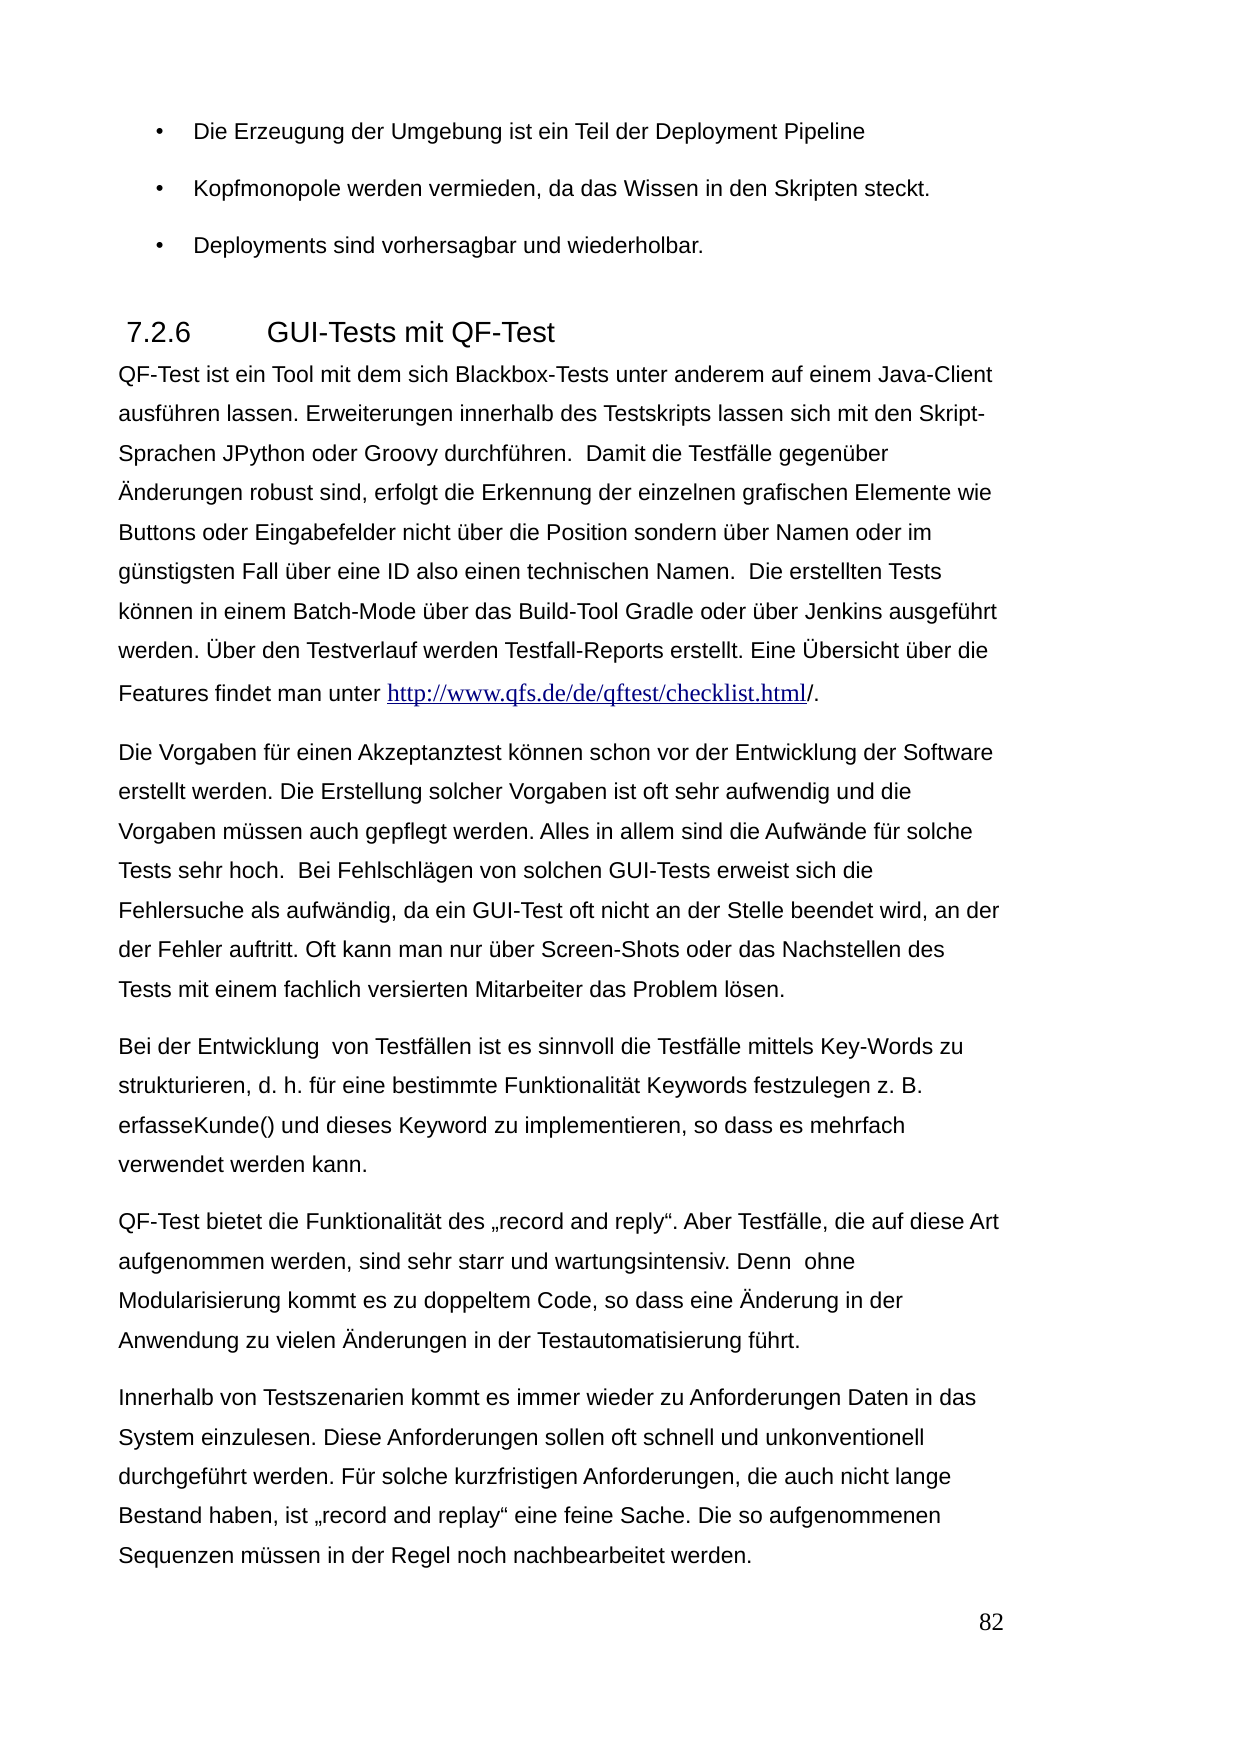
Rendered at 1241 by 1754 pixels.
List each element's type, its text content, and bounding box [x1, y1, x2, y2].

text Bei der Entwicklung von Testfällen ist es sinnvoll die Testfälle mittels Key-Words zu strukturieren, d. h. für eine bestimmte Funktionalität Keywords festzulegen z. B. erfasseKunde() und dieses Keyword zu implementieren, so dass es mehrfach verwendet werden kann. [118, 1033, 1004, 1177]
text QF-Test ist ein Tool mit dem sich Blackbox-Tests unter anderem auf einem Java-Client ausführen lassen. Erweiterungen innerhalb des Testskripts lassen sich mit den Skript-Sprachen JPython oder Groovy durchführen. Damit die Testfälle gegenüber Änderungen robust sind, erfolgt die Erkennung der einzelnen grafischen Elemente wie Buttons oder Eingabefelder nicht über die Position sondern über Namen oder im günstigsten Fall über eine ID also einen technischen Namen. Die erstellten Tests können in einem Batch-Mode über das Build-Tool Gradle oder über Jenkins ausgeführt werden. Über den Testverlauf werden Testfall-Reports erstellt. Eine Übersicht über die Features findet man unter http://www.qfs.de/de/qftest/checklist.html/. [118, 361, 1004, 707]
list Die Erzeugung der Umgebung ist ein Teil der Deployment Pipeline [156, 118, 1004, 144]
subtitle GUI-Tests mit QF-Test [118, 315, 1004, 348]
text Die Vorgaben für einen Akzeptanztest können schon vor der Entwicklung der Software erstellt werden. Die Erstellung solcher Vorgaben ist oft sehr aufwendig und die Vorgaben müssen auch gepflegt werden. Alles in allem sind die Aufwände für solche Tests sehr hoch. Bei Fehlschlägen von solchen GUI-Tests erweist sich die Fehlersuche als aufwändig, da ein GUI-Test oft nicht an der Stelle beendet wird, an der der Fehler auftritt. Oft kann man nur über Screen-Shots oder das Nachstellen des Tests mit einem fachlich versierten Mitarbeiter das Problem lösen. [118, 739, 1004, 1002]
text Innerhalb von Testszenarien kommt es immer wieder zu Anforderungen Daten in das System einzulesen. Diese Anforderungen sollen oft schnell und unkonventionell durchgeführt werden. Für solche kurzfristigen Anforderungen, die auch nicht lange Bestand haben, ist „record and replay“ eine feine Sache. Die so aufgenommenen Sequenzen müssen in der Regel noch nachbearbeitet werden. [118, 1384, 1004, 1568]
list Deployments sind vorhersagbar und wiederholbar. [156, 232, 1004, 259]
list Kopfmonopole werden vermieden, da das Wissen in den Skripten steckt. [156, 175, 1004, 202]
text QF-Test bietet die Funktionalität des „record and reply“. Aber Testfälle, die auf diese Art aufgenommen werden, sind sehr starr und wartungsintensiv. Denn ohne Modularisierung kommt es zu doppeltem Code, so dass eine Änderung in der Anwendung zu vielen Änderungen in der Testautomatisierung führt. [118, 1208, 1004, 1353]
